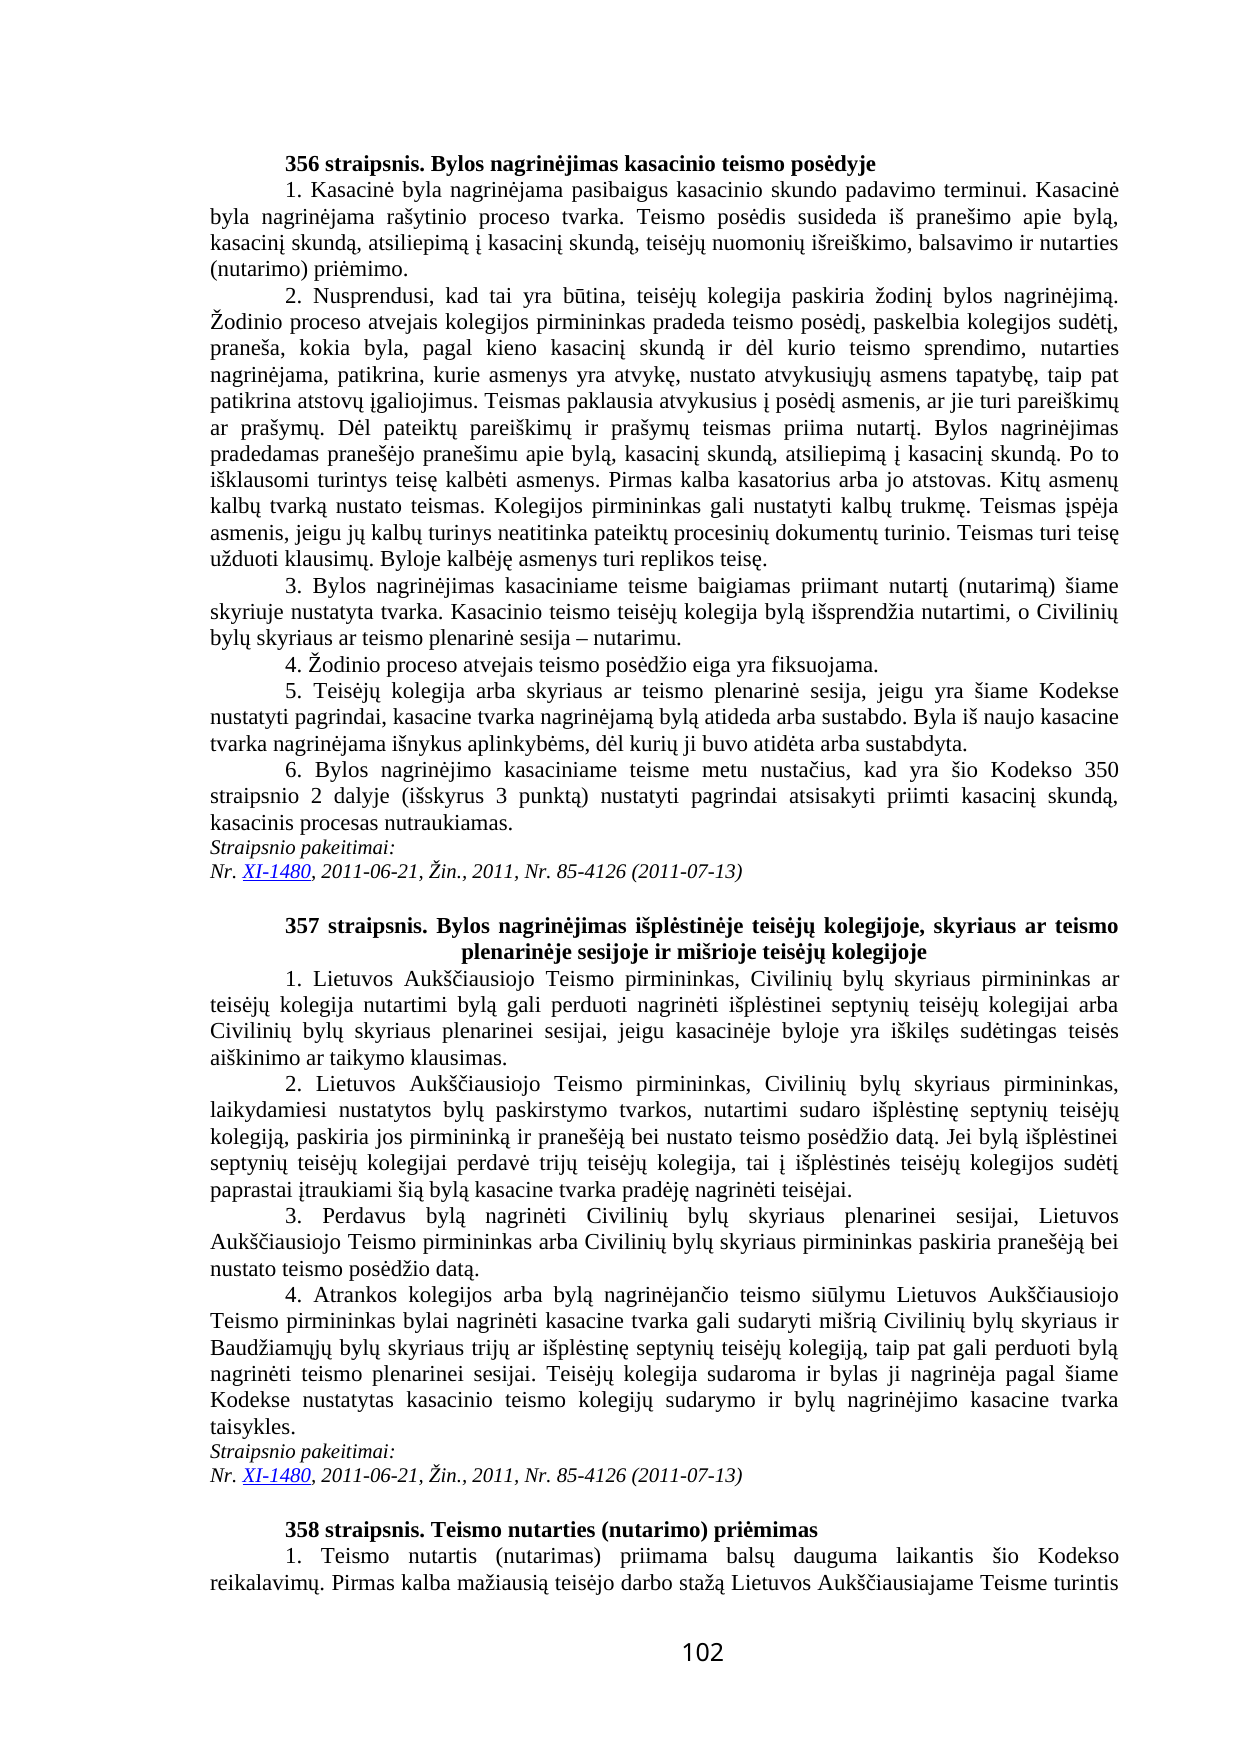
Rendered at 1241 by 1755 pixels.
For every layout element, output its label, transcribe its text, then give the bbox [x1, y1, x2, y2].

text 3. Bylos nagrinėjimas kasaciniame teisme baigiamas priimant nutartį (nutarimą) šiame skyriuje nustatyta tvarka. Kasacinio teismo teisėjų kolegija bylą išsprendžia nutartimi, o Civilinių bylų skyriaus ar teismo plenarinė sesija – nutarimu. [210, 572, 1120, 651]
text Nr. XI-1480, 2011-06-21, Žin., 2011, Nr. 85-4126 (2011-07-13) [210, 859, 1120, 883]
text 1. Teismo nutartis (nutarimas) priimama balsų dauguma laikantis šio Kodekso reikalavimų. Pirmas kalba mažiausią teisėjo darbo stažą Lietuvos Aukščiausiajame Teisme turintis [210, 1542, 1120, 1595]
text Nr. XI-1480, 2011-06-21, Žin., 2011, Nr. 85-4126 (2011-07-13) [210, 1463, 1120, 1487]
text Straipsnio pakeitimai: [210, 835, 1120, 859]
text 2. Nusprendusi, kad tai yra būtina, teisėjų kolegija paskiria žodinį bylos nagrinėjimą. Žodinio proceso atvejais kolegijos pirmininkas pradeda teismo posėdį, paskelbia kolegijos sudėtį, praneša, kokia byla, pagal kieno kasacinį skundą ir dėl kurio teismo sprendimo, nutarties nagrinėjama, patikrina, kurie asmenys yra atvykę, nustato atvykusiųjų asmens tapatybę, taip pat patikrina atstovų įgaliojimus. Teismas paklausia atvykusius į posėdį asmenis, ar jie turi pareiškimų ar prašymų. Dėl pateiktų pareiškimų ir prašymų teismas priima nutartį. Bylos nagrinėjimas pradedamas pranešėjo pranešimu apie bylą, kasacinį skundą, atsiliepimą į kasacinį skundą. Po to išklausomi turintys teisę kalbėti asmenys. Pirmas kalba kasatorius arba jo atstovas. Kitų asmenų kalbų tvarką nustato teismas. Kolegijos pirmininkas gali nustatyti kalbų trukmę. Teismas įspėja asmenis, jeigu jų kalbų turinys neatitinka pateiktų procesinių dokumentų turinio. Teismas turi teisę užduoti klausimų. Byloje kalbėję asmenys turi replikos teisę. [210, 282, 1120, 572]
text 5. Teisėjų kolegija arba skyriaus ar teismo plenarinė sesija, jeigu yra šiame Kodekse nustatyti pagrindai, kasacine tvarka nagrinėjamą bylą atideda arba sustabdo. Byla iš naujo kasacine tvarka nagrinėjama išnykus aplinkybėms, dėl kurių ji buvo atidėta arba sustabdyta. [210, 677, 1120, 756]
text 2. Lietuvos Aukščiausiojo Teismo pirmininkas, Civilinių bylų skyriaus pirmininkas, laikydamiesi nustatytos bylų paskirstymo tvarkos, nutartimi sudaro išplėstinę septynių teisėjų kolegiją, paskiria jos pirmininką ir pranešėją bei nustato teismo posėdžio datą. Jei bylą išplėstinei septynių teisėjų kolegijai perdavė trijų teisėjų kolegija, tai į išplėstinės teisėjų kolegijos sudėtį paprastai įtraukiami šią bylą kasacine tvarka pradėję nagrinėti teisėjai. [210, 1070, 1120, 1202]
text 1. Lietuvos Aukščiausiojo Teismo pirmininkas, Civilinių bylų skyriaus pirmininkas ar teisėjų kolegija nutartimi bylą gali perduoti nagrinėti išplėstinei septynių teisėjų kolegijai arba Civilinių bylų skyriaus plenarinei sesijai, jeigu kasacinėje byloje yra iškilęs sudėtingas teisės aiškinimo ar taikymo klausimas. [210, 965, 1120, 1070]
text Straipsnio pakeitimai: [210, 1439, 1120, 1463]
text 358 straipsnis. Teismo nutarties (nutarimo) priėmimas [210, 1516, 1120, 1542]
text 3. Perdavus bylą nagrinėti Civilinių bylų skyriaus plenarinei sesijai, Lietuvos Aukščiausiojo Teismo pirmininkas arba Civilinių bylų skyriaus pirmininkas paskiria pranešėją bei nustato teismo posėdžio datą. [210, 1202, 1120, 1281]
text 4. Žodinio proceso atvejais teismo posėdžio eiga yra fiksuojama. [210, 651, 1120, 677]
text 356 straipsnis. Bylos nagrinėjimas kasacinio teismo posėdyje [210, 150, 1120, 176]
text 4. Atrankos kolegijos arba bylą nagrinėjančio teismo siūlymu Lietuvos Aukščiausiojo Teismo pirmininkas bylai nagrinėti kasacine tvarka gali sudaryti mišrią Civilinių bylų skyriaus ir Baudžiamųjų bylų skyriaus trijų ar išplėstinę septynių teisėjų kolegiją, taip pat gali perduoti bylą nagrinėti teismo plenarinei sesijai. Teisėjų kolegija sudaroma ir bylas ji nagrinėja pagal šiame Kodekse nustatytas kasacinio teismo kolegijų sudarymo ir bylų nagrinėjimo kasacine tvarka taisykles. [210, 1281, 1120, 1439]
text 1. Kasacinė byla nagrinėjama pasibaigus kasacinio skundo padavimo terminui. Kasacinė byla nagrinėjama rašytinio proceso tvarka. Teismo posėdis susideda iš pranešimo apie bylą, kasacinį skundą, atsiliepimą į kasacinį skundą, teisėjų nuomonių išreiškimo, balsavimo ir nutarties (nutarimo) priėmimo. [210, 176, 1120, 282]
text 357 straipsnis. Bylos nagrinėjimas išplėstinėje teisėjų kolegijoje, skyriaus ar teismo plenarinėje sesijoje ir mišrioje teisėjų kolegijoje [285, 912, 1120, 965]
text 6. Bylos nagrinėjimo kasaciniame teisme metu nustačius, kad yra šio Kodekso 350 straipsnio 2 dalyje (išskyrus 3 punktą) nustatyti pagrindai atsisakyti priimti kasacinį skundą, kasacinis procesas nutraukiamas. [210, 756, 1120, 835]
